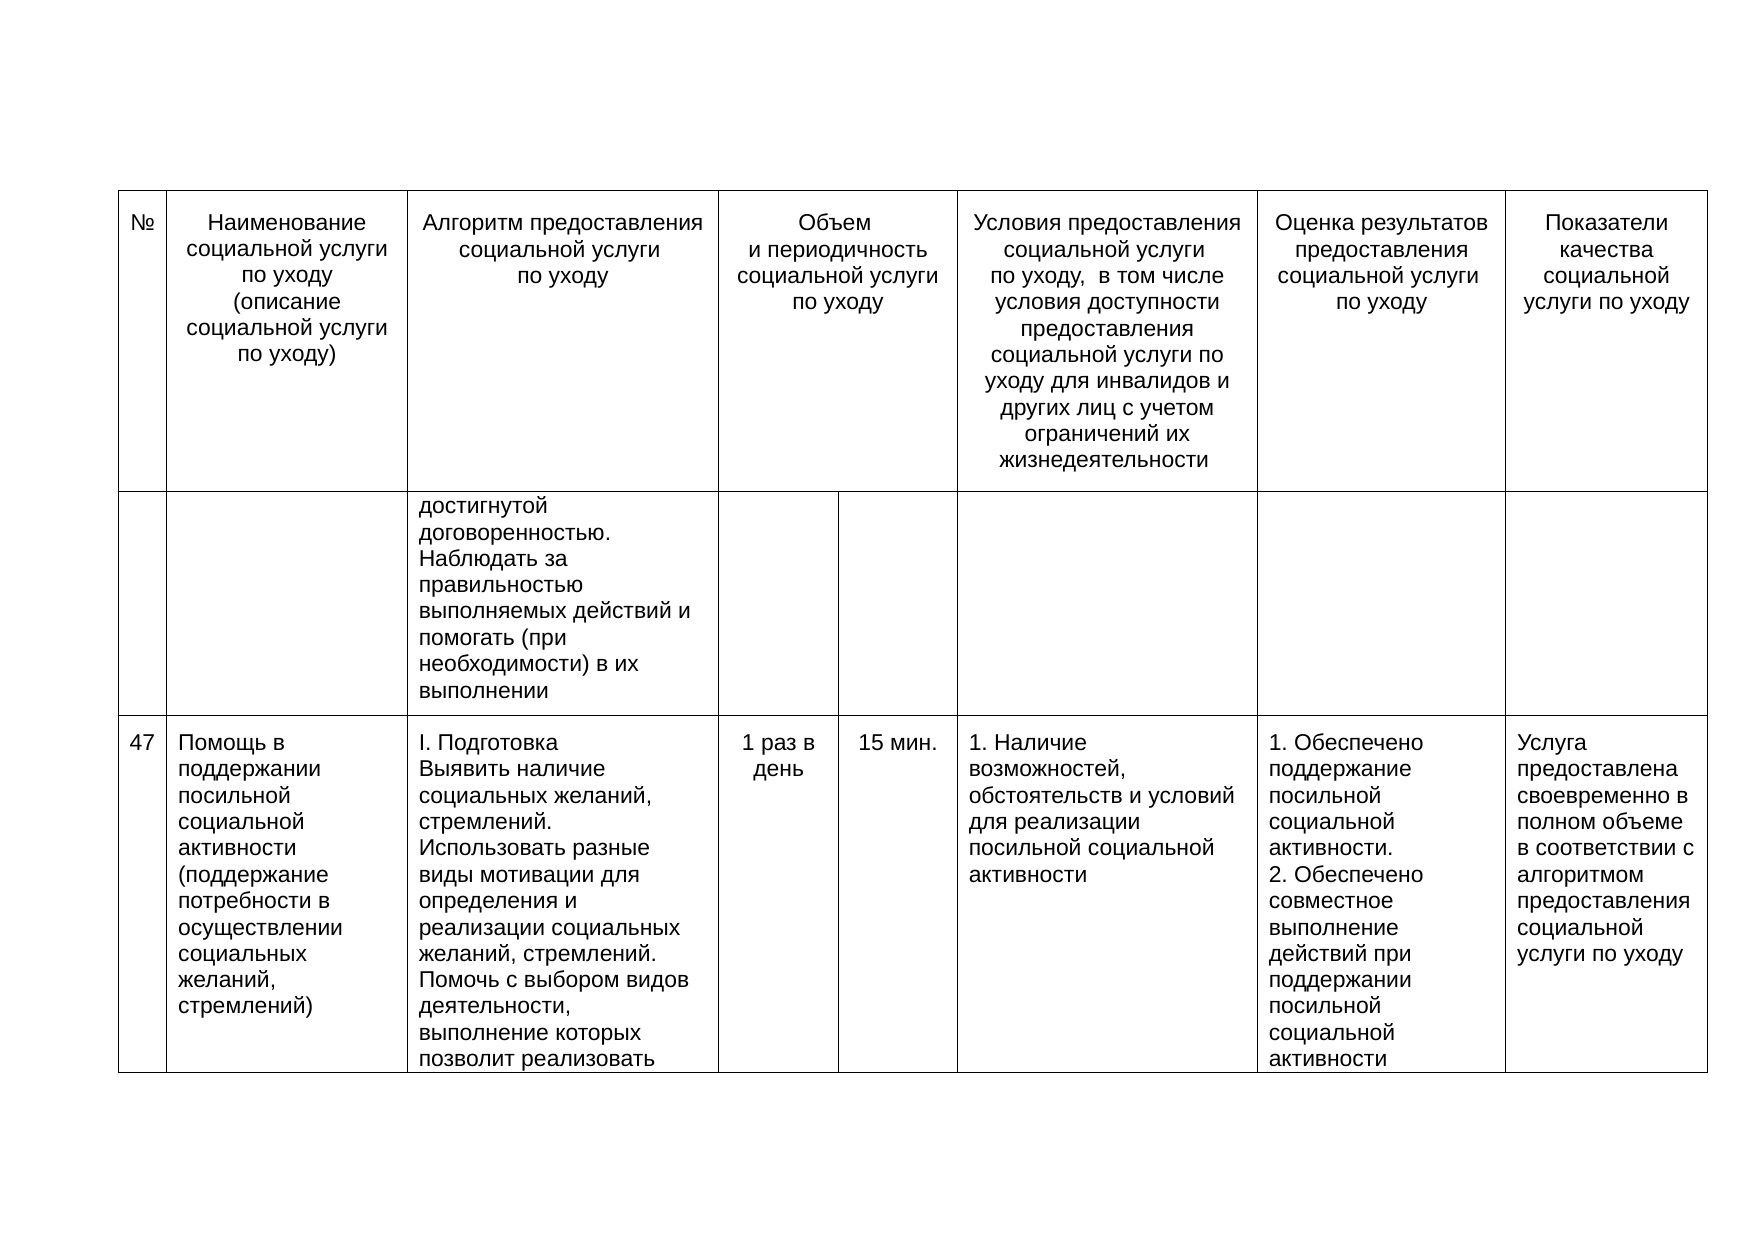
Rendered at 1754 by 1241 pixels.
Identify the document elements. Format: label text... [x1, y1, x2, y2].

table_header № [119, 191, 166, 491]
table_cell [958, 492, 1257, 715]
table_cell [119, 492, 166, 715]
table_cell [719, 492, 838, 715]
table_cell 1. Наличие возможностей, обстоятельств и условий для реализации посильной социальной активности [958, 716, 1257, 1072]
table_cell Помощь в поддержании посильной социальной активности (поддержание потребности в осуществлении социальных желаний, стремлений) [167, 716, 407, 1072]
table_header Показатели качества социальной услуги по уходу [1506, 191, 1707, 491]
table_header Оценка результатов предоставления социальной услуги по уходу [1258, 191, 1505, 491]
table_header Алгоритм предоставления социальной услуги по уходу [408, 191, 718, 491]
table_cell [167, 492, 407, 715]
table_cell 15 мин. [839, 716, 957, 1072]
table_cell Услуга предоставлена своевременно в полном объеме в соответствии с алгоритмом предоставления социальной услуги по уходу [1506, 716, 1707, 1072]
table_cell достигнутой договоренностью. Наблюдать за правильностью выполняемых действий и помогать (при необходимости) в их выполнении [408, 492, 718, 715]
table_cell 1. Обеспечено поддержание посильной социальной активности. 2. Обеспечено совместное выполнение действий при поддержании посильной социальной активности [1258, 716, 1505, 1072]
table_cell [839, 492, 957, 715]
table_cell [119, 716, 166, 1072]
table_cell [1506, 492, 1707, 715]
table_header Объем и периодичность социальной услуги по уходу [719, 191, 957, 491]
table_cell I. Подготовка Выявить наличие социальных желаний, стремлений. Использовать разные виды мотивации для определения и реализации социальных желаний, стремлений. Помочь с выбором видов деятельности, выполнение которых позволит реализовать [408, 716, 718, 1072]
table_cell [1258, 492, 1505, 715]
table_header Условия предоставления социальной услуги по уходу, в том числе условия доступности предоставления социальной услуги по уходу для инвалидов и других лиц с учетом ограничений их жизнедеятельности [958, 191, 1257, 491]
table_header Наименование социальной услуги по уходу (описание социальной услуги по уходу) [167, 191, 407, 491]
table_cell 1 раз в день [719, 716, 838, 1072]
